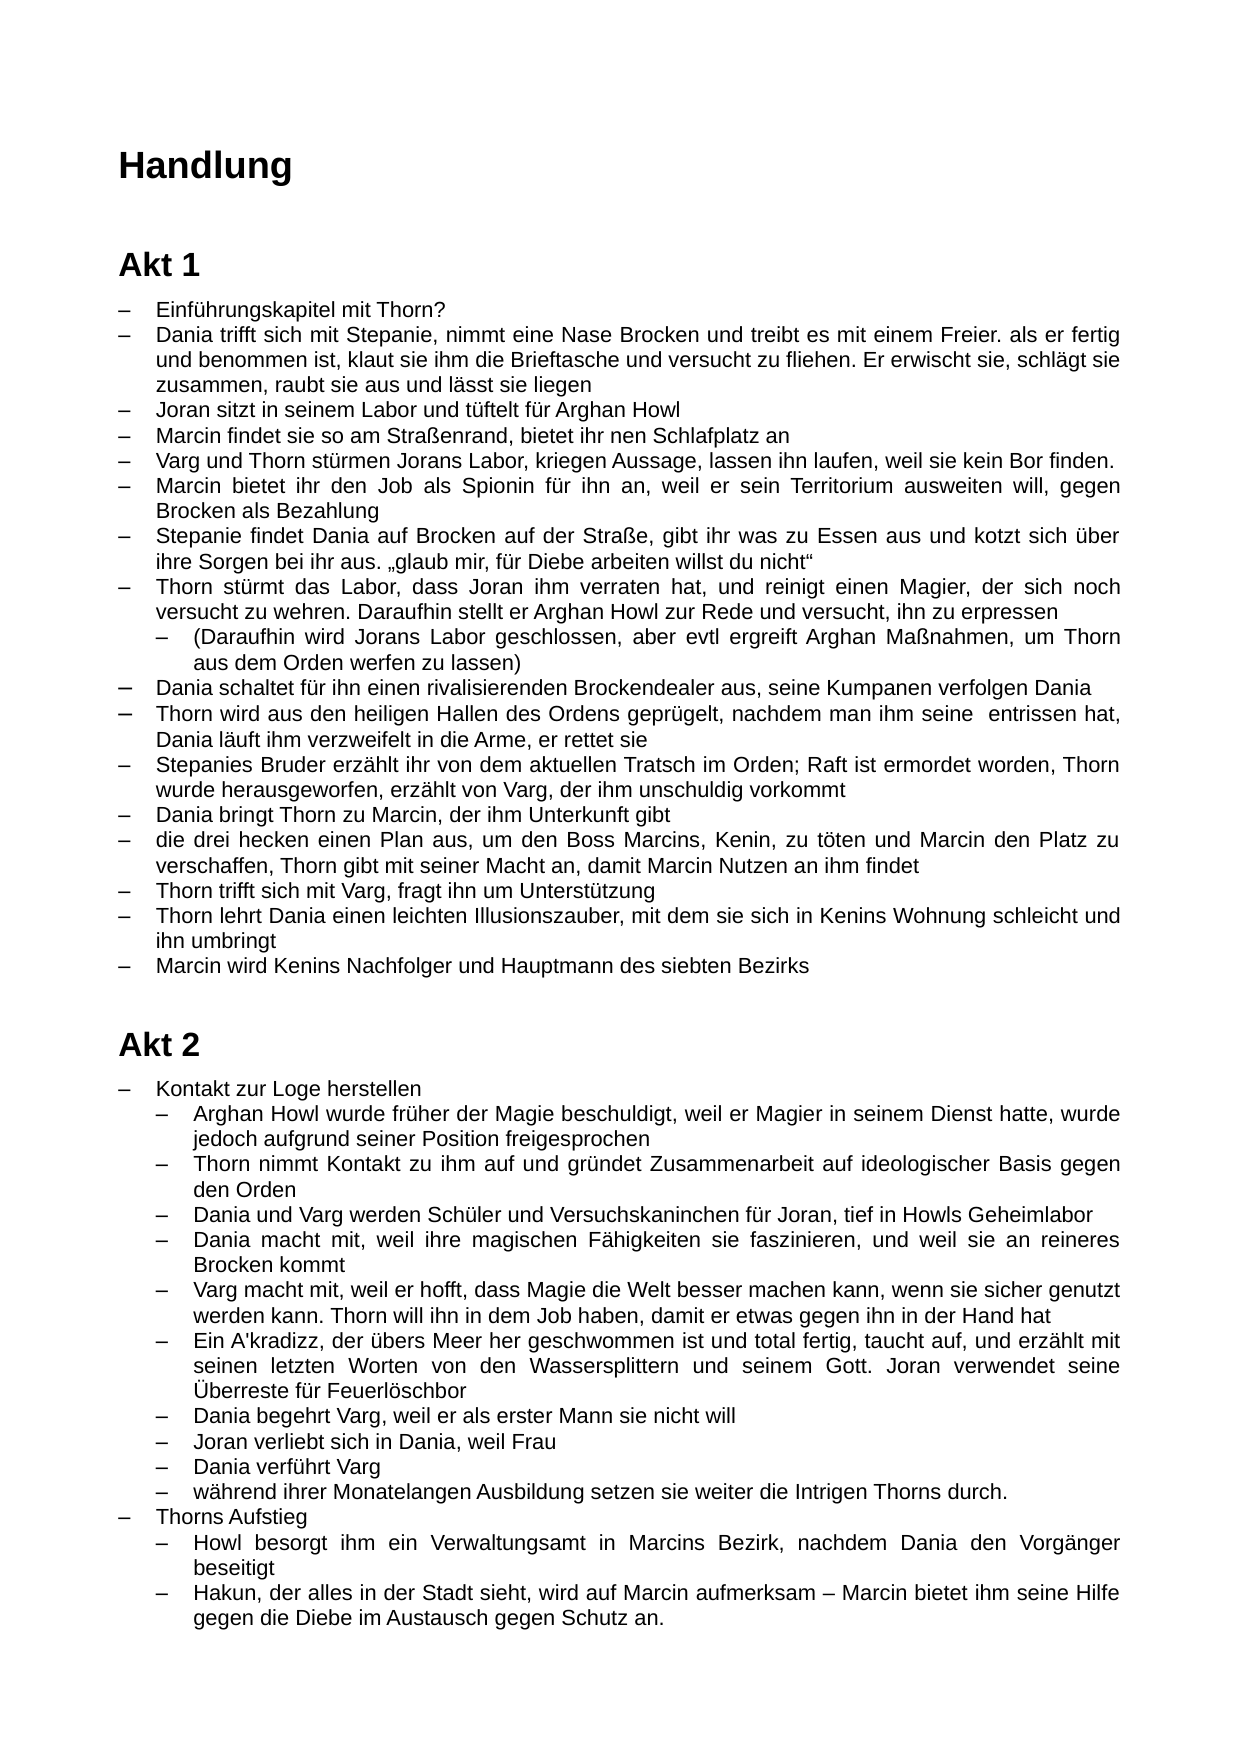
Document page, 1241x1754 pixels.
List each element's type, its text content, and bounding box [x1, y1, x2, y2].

list Dania bringt Thorn zu Marcin, der ihm Unterkunft gibt [118, 802, 1122, 827]
list Varg und Thorn stürmen Jorans Labor, kriegen Aussage, lassen ihn laufen, weil sie kein Bor finden. [118, 448, 1122, 473]
list Hakun, der alles in der Stadt sieht, wird auf Marcin aufmerksam – Marcin bietet ihm seine Hilfe gegen die Diebe im Austausch gegen Schutz an. [156, 1580, 1122, 1630]
list Dania trifft sich mit Stepanie, nimmt eine Nase Brocken und treibt es mit einem Freier. als er fertig und benommen ist, klaut sie ihm die Brieftasche und versucht zu fliehen. Er erwischt sie, schlägt sie zusammen, raubt sie aus und lässt sie liegen [118, 322, 1122, 397]
list Stepanie findet Dania auf Brocken auf der Straße, gibt ihr was zu Essen aus und kotzt sich über ihre Sorgen bei ihr aus. „glaub mir, für Diebe arbeiten willst du nicht“ [118, 523, 1122, 574]
list Marcin bietet ihr den Job als Spionin für ihn an, weil er sein Territorium ausweiten will, gegen Brocken als Bezahlung [118, 473, 1122, 523]
list Dania schaltet für ihn einen rivalisierenden Brockendealer aus, seine Kumpanen verfolgen Dania [118, 674, 1122, 701]
list Thorns Aufstieg [118, 1504, 1122, 1529]
subtitle Akt 1 [118, 245, 1122, 284]
list Stepanies Bruder erzählt ihr von dem aktuellen Tratsch im Orden; Raft ist ermordet worden, Thorn wurde herausgeworfen, erzählt von Varg, der ihm unschuldig vorkommt [118, 752, 1122, 802]
list Marcin findet sie so am Straßenrand, bietet ihr nen Schlafplatz an [118, 422, 1122, 448]
list Arghan Howl wurde früher der Magie beschuldigt, weil er Magier in seinem Dienst hatte, wurde jedoch aufgrund seiner Position freigesprochen [156, 1101, 1122, 1151]
list Thorn nimmt Kontakt zu ihm auf und gründet Zusammenarbeit auf ideologischer Basis gegen den Orden [156, 1151, 1122, 1202]
list Kontakt zur Loge herstellen [118, 1076, 1122, 1101]
list Dania und Varg werden Schüler und Versuchskaninchen für Joran, tief in Howls Geheimlabor [156, 1202, 1122, 1227]
list Einführungskapitel mit Thorn? [118, 296, 1122, 322]
list Dania begehrt Varg, weil er als erster Mann sie nicht will [156, 1403, 1122, 1429]
list Ein A'kradizz, der übers Meer her geschwommen ist und total fertig, taucht auf, und erzählt mit seinen letzten Worten von den Wassersplittern und seinem Gott. Joran verwendet seine Überreste für Feuerlöschbor [156, 1328, 1122, 1403]
subtitle Handlung [118, 143, 1122, 187]
list Dania verführt Varg [156, 1454, 1122, 1479]
list die drei hecken einen Plan aus, um den Boss Marcins, Kenin, zu töten und Marcin den Platz zu verschaffen, Thorn gibt mit seiner Macht an, damit Marcin Nutzen an ihm findet [118, 827, 1122, 878]
list Howl besorgt ihm ein Verwaltungsamt in Marcins Bezirk, nachdem Dania den Vorgänger beseitigt [156, 1529, 1122, 1580]
list Marcin wird Kenins Nachfolger und Hauptmann des siebten Bezirks [118, 953, 1122, 978]
subtitle Akt 2 [118, 1024, 1122, 1063]
list Thorn wird aus den heiligen Hallen des Ordens geprügelt, nachdem man ihm seine entrissen hat, Dania läuft ihm verzweifelt in die Arme, er rettet sie [118, 701, 1122, 752]
list Varg macht mit, weil er hofft, dass Magie die Welt besser machen kann, wenn sie sicher genutzt werden kann. Thorn will ihn in dem Job haben, damit er etwas gegen ihn in der Hand hat [156, 1277, 1122, 1328]
list Dania macht mit, weil ihre magischen Fähigkeiten sie faszinieren, und weil sie an reineres Brocken kommt [156, 1227, 1122, 1277]
list Joran sitzt in seinem Labor und tüftelt für Arghan Howl [118, 397, 1122, 422]
list Thorn trifft sich mit Varg, fragt ihn um Unterstützung [118, 878, 1122, 903]
list während ihrer Monatelangen Ausbildung setzen sie weiter die Intrigen Thorns durch. [156, 1479, 1122, 1504]
list Thorn stürmt das Labor, dass Joran ihm verraten hat, und reinigt einen Magier, der sich noch versucht zu wehren. Daraufhin stellt er Arghan Howl zur Rede und versucht, ihn zu erpressen [118, 574, 1122, 624]
list Thorn lehrt Dania einen leichten Illusionszauber, mit dem sie sich in Kenins Wohnung schleicht und ihn umbringt [118, 903, 1122, 953]
list Joran verliebt sich in Dania, weil Frau [156, 1429, 1122, 1454]
list (Daraufhin wird Jorans Labor geschlossen, aber evtl ergreift Arghan Maßnahmen, um Thorn aus dem Orden werfen zu lassen) [156, 624, 1122, 674]
